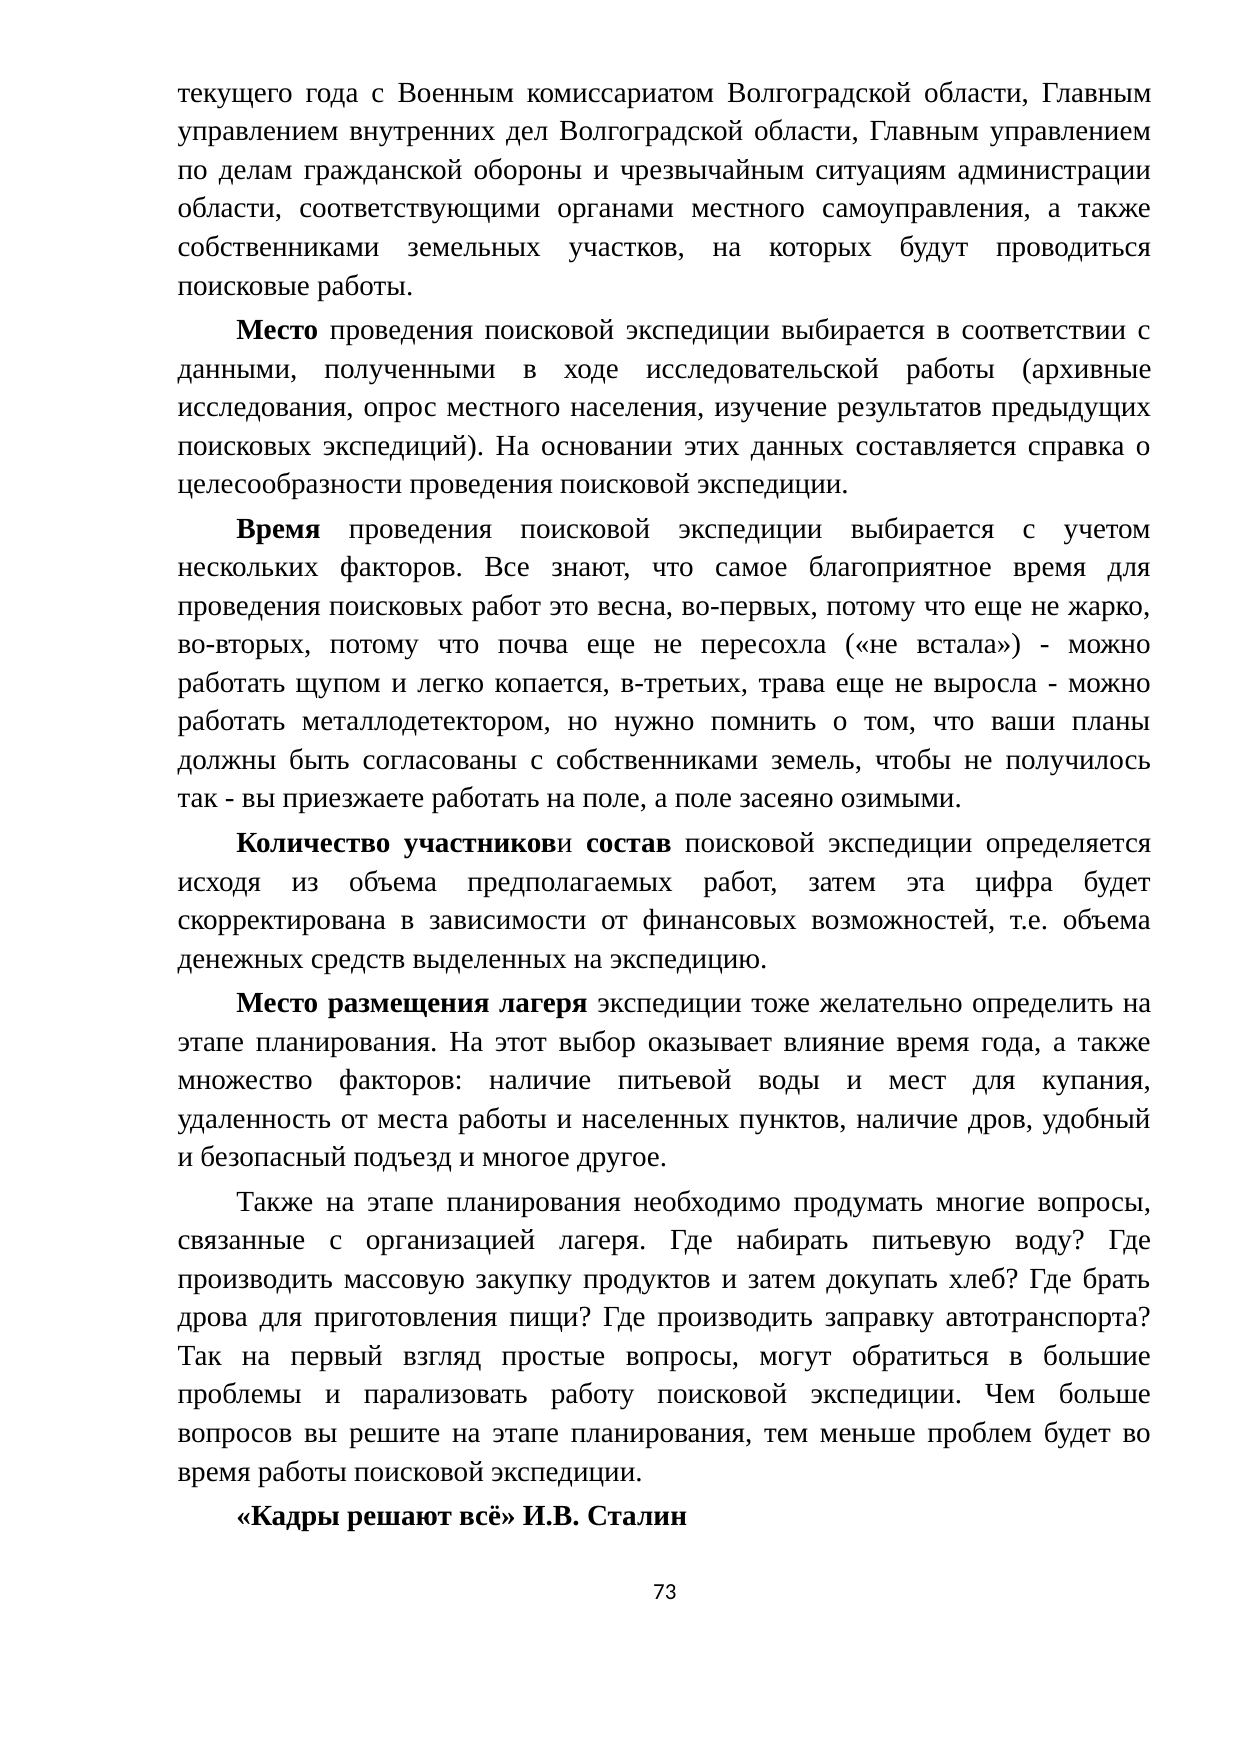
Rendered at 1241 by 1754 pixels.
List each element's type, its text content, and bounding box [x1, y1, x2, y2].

text Время проведения поисковой экспедиции выбирается с учетом нескольких факторов. Все знают, что самое благоприятное время для проведения поисковых работ это весна, во-первых, потому что еще не жарко, во-вторых, потому что почва еще не пересохла («не встала») - можно работать щупом и легко копается, в-третьих, трава еще не выросла - можно работать металлодетектором, но нужно помнить о том, что ваши планы должны быть согласованы с собственниками земель, чтобы не получилось так - вы приезжаете работать на поле, а поле засеяно озимыми. [177, 511, 1152, 814]
text «Кадры решают всё» И.В. Сталин [177, 1498, 1152, 1532]
text Место проведения поисковой экспедиции выбирается в соответствии с данными, полученными в ходе исследовательской работы (архивные исследования, опрос местного населения, изучение результатов предыдущих поисковых экспедиций). На основании этих данных составляется справка о целесообразности проведения поисковой экспедиции. [177, 312, 1152, 500]
text Количество участникови состав поисковой экспедиции определяется исходя из объема предполагаемых работ, затем эта цифра будет скорректирована в зависимости от финансовых возможностей, т.е. объема денежных средств выделенных на экспедицию. [177, 825, 1152, 974]
text текущего года с Военным комиссариатом Волгоградской области, Главным управлением внутренних дел Волгоградской области, Главным управлением по делам гражданской обороны и чрезвычайным ситуациям администрации области, соответствующими органами местного самоуправления, а также собственниками земельных участков, на которых будут проводиться поисковые работы. [177, 75, 1152, 301]
text Также на этапе планирования необходимо продумать многие вопросы, связанные с организацией лагеря. Где набирать питьевую воду? Где производить массовую закупку продуктов и затем докупать хлеб? Где брать дрова для приготовления пищи? Где производить заправку автотранспорта? Так на первый взгляд простые вопросы, могут обратиться в большие проблемы и парализовать работу поисковой экспедиции. Чем больше вопросов вы решите на этапе планирования, тем меньше проблем будет во время работы поисковой экспедиции. [177, 1184, 1152, 1487]
text Место размещения лагеря экспедиции тоже желательно определить на этапе планирования. На этот выбор оказывает влияние время года, а также множество факторов: наличие питьевой воды и мест для купания, удаленность от места работы и населенных пунктов, наличие дров, удобный и безопасный подъезд и многое другое. [177, 985, 1152, 1173]
